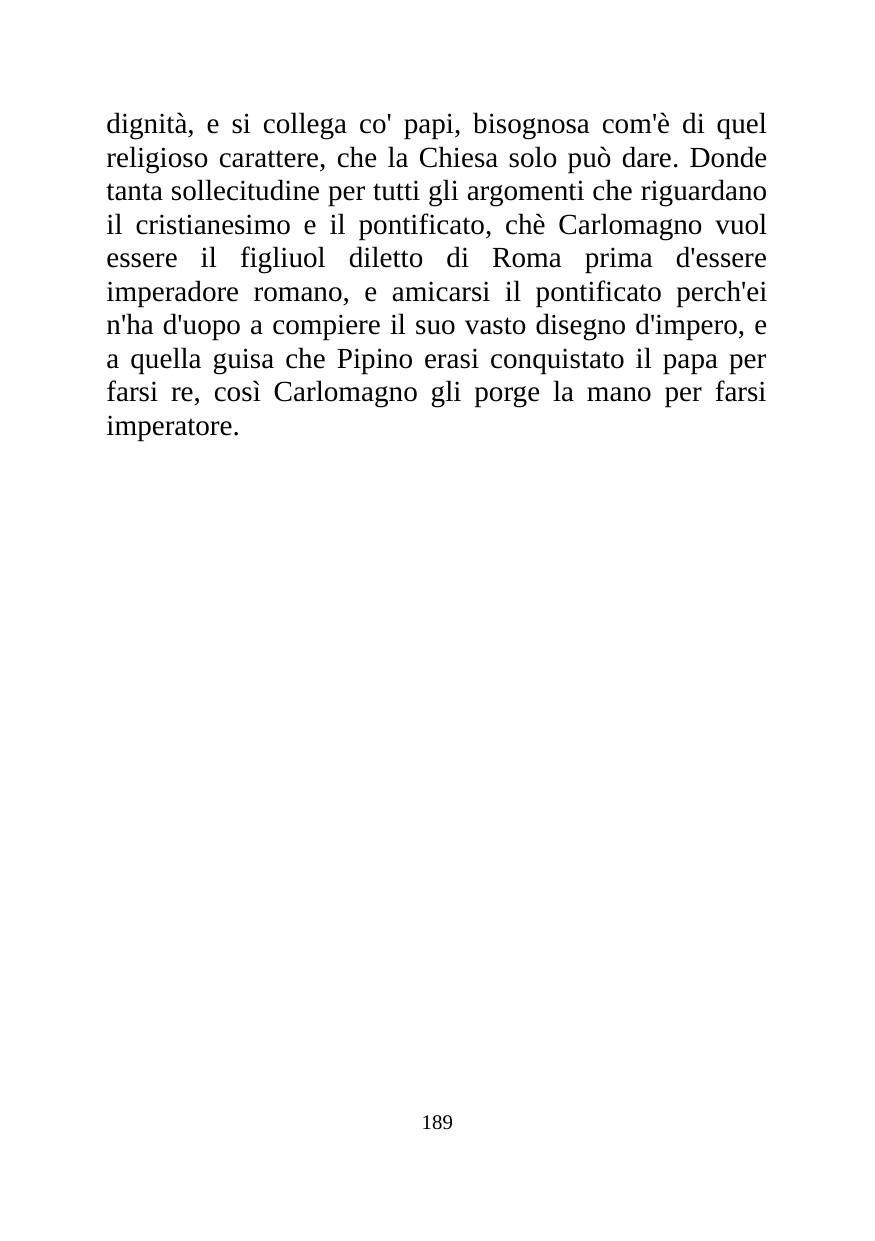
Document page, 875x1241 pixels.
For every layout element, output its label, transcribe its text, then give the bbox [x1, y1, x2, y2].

text dignità, e si collega co' papi, bisognosa com'è di quel religioso carattere, che la Chiesa solo può dare. Donde tanta sollecitudine per tutti gli argomenti che riguardano il cristianesimo e il pontificato, chè Carlomagno vuol essere il figliuol diletto di Roma prima d'essere imperadore romano, e amicarsi il pontificato perch'ei n'ha d'uopo a compiere il suo vasto disegno d'impero, e a quella guisa che Pipino erasi conquistato il papa per farsi re, così Carlomagno gli porge la mano per farsi imperatore. [106, 106, 768, 442]
